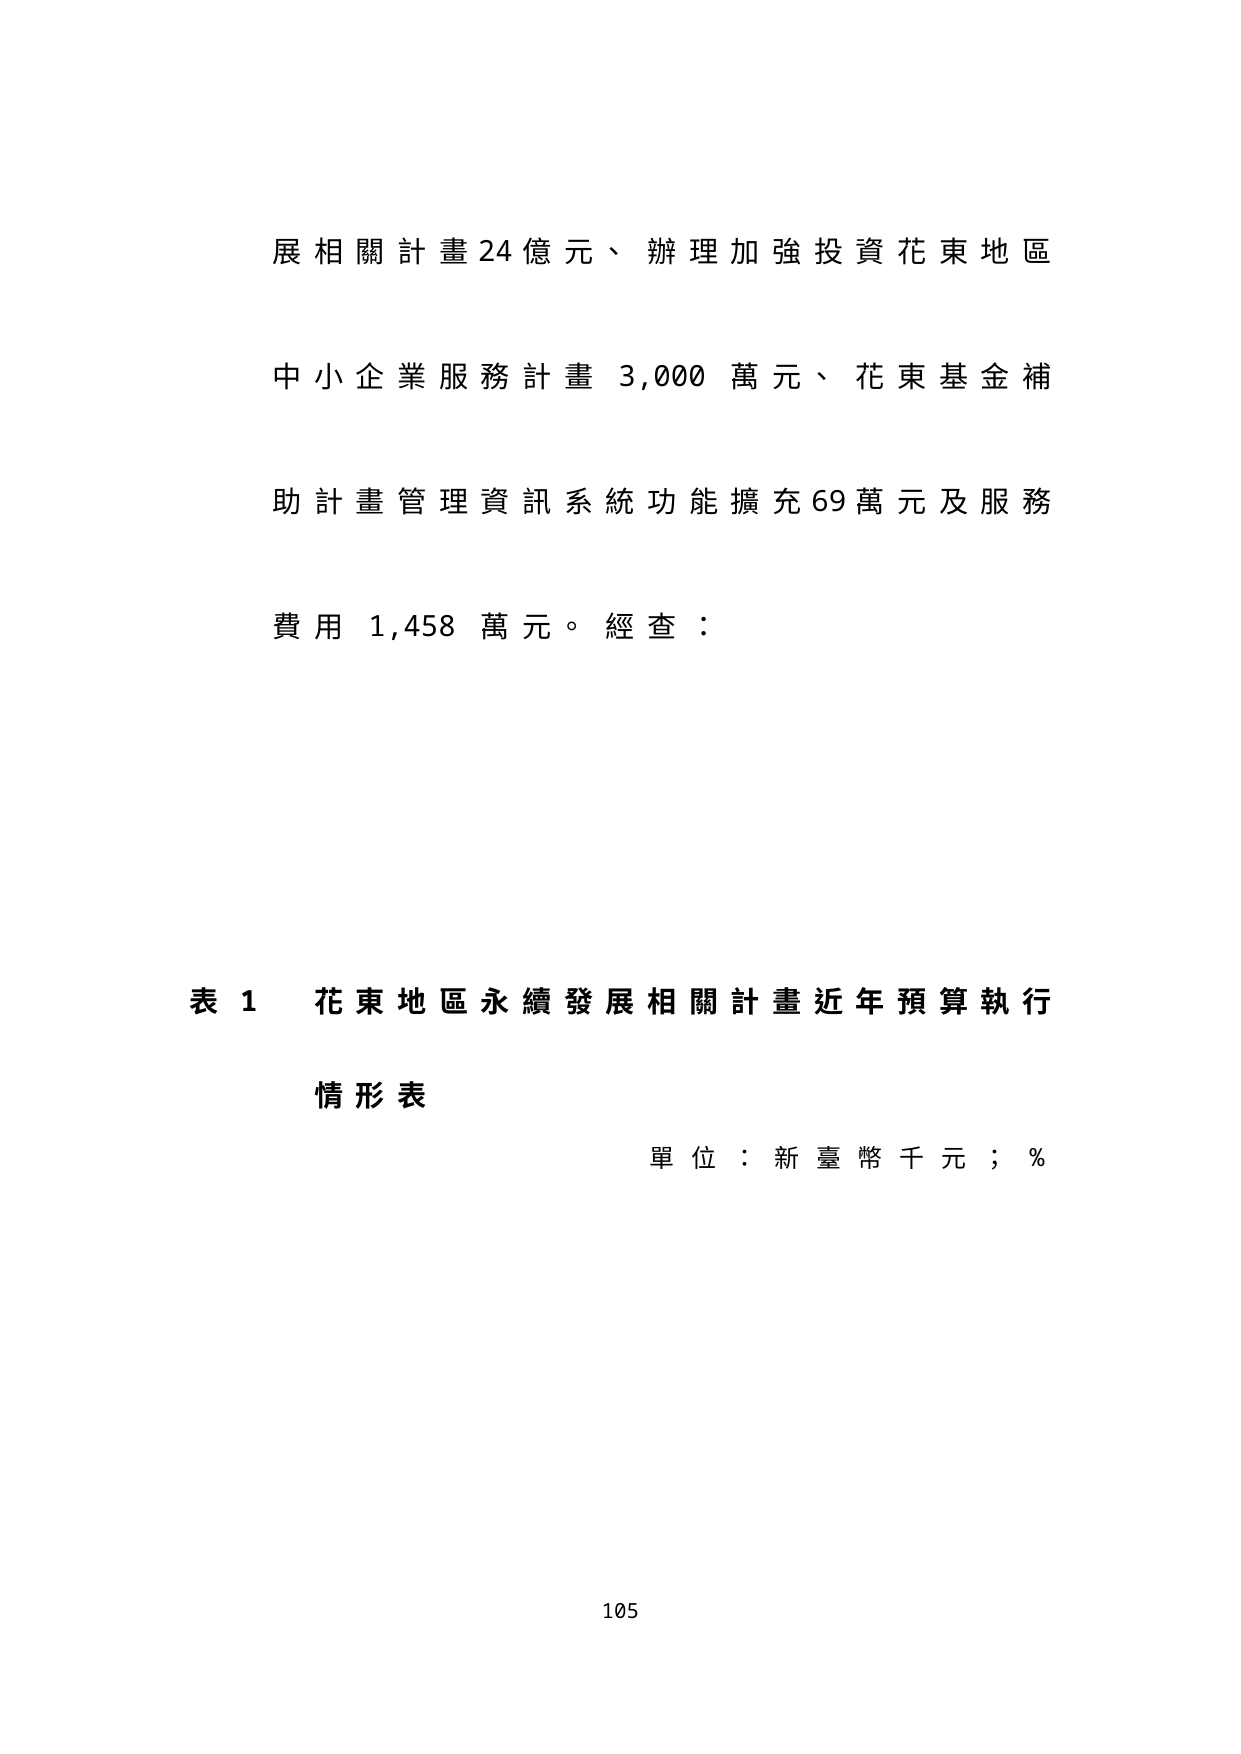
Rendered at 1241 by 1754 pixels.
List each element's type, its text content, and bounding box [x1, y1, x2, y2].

text 單位：新臺幣千元；% [183, 1115, 1058, 1177]
text 表1 花東地區永續發展相關計畫近年預算執行情形表 [183, 927, 1058, 1115]
text 展相關計畫24億元、辦理加強投資花東地區中小企業服務計畫3,000萬元、花東基金補助計畫管理資訊系統功能擴充69萬元及服務費用1,458萬元。經查： [242, 177, 1058, 677]
